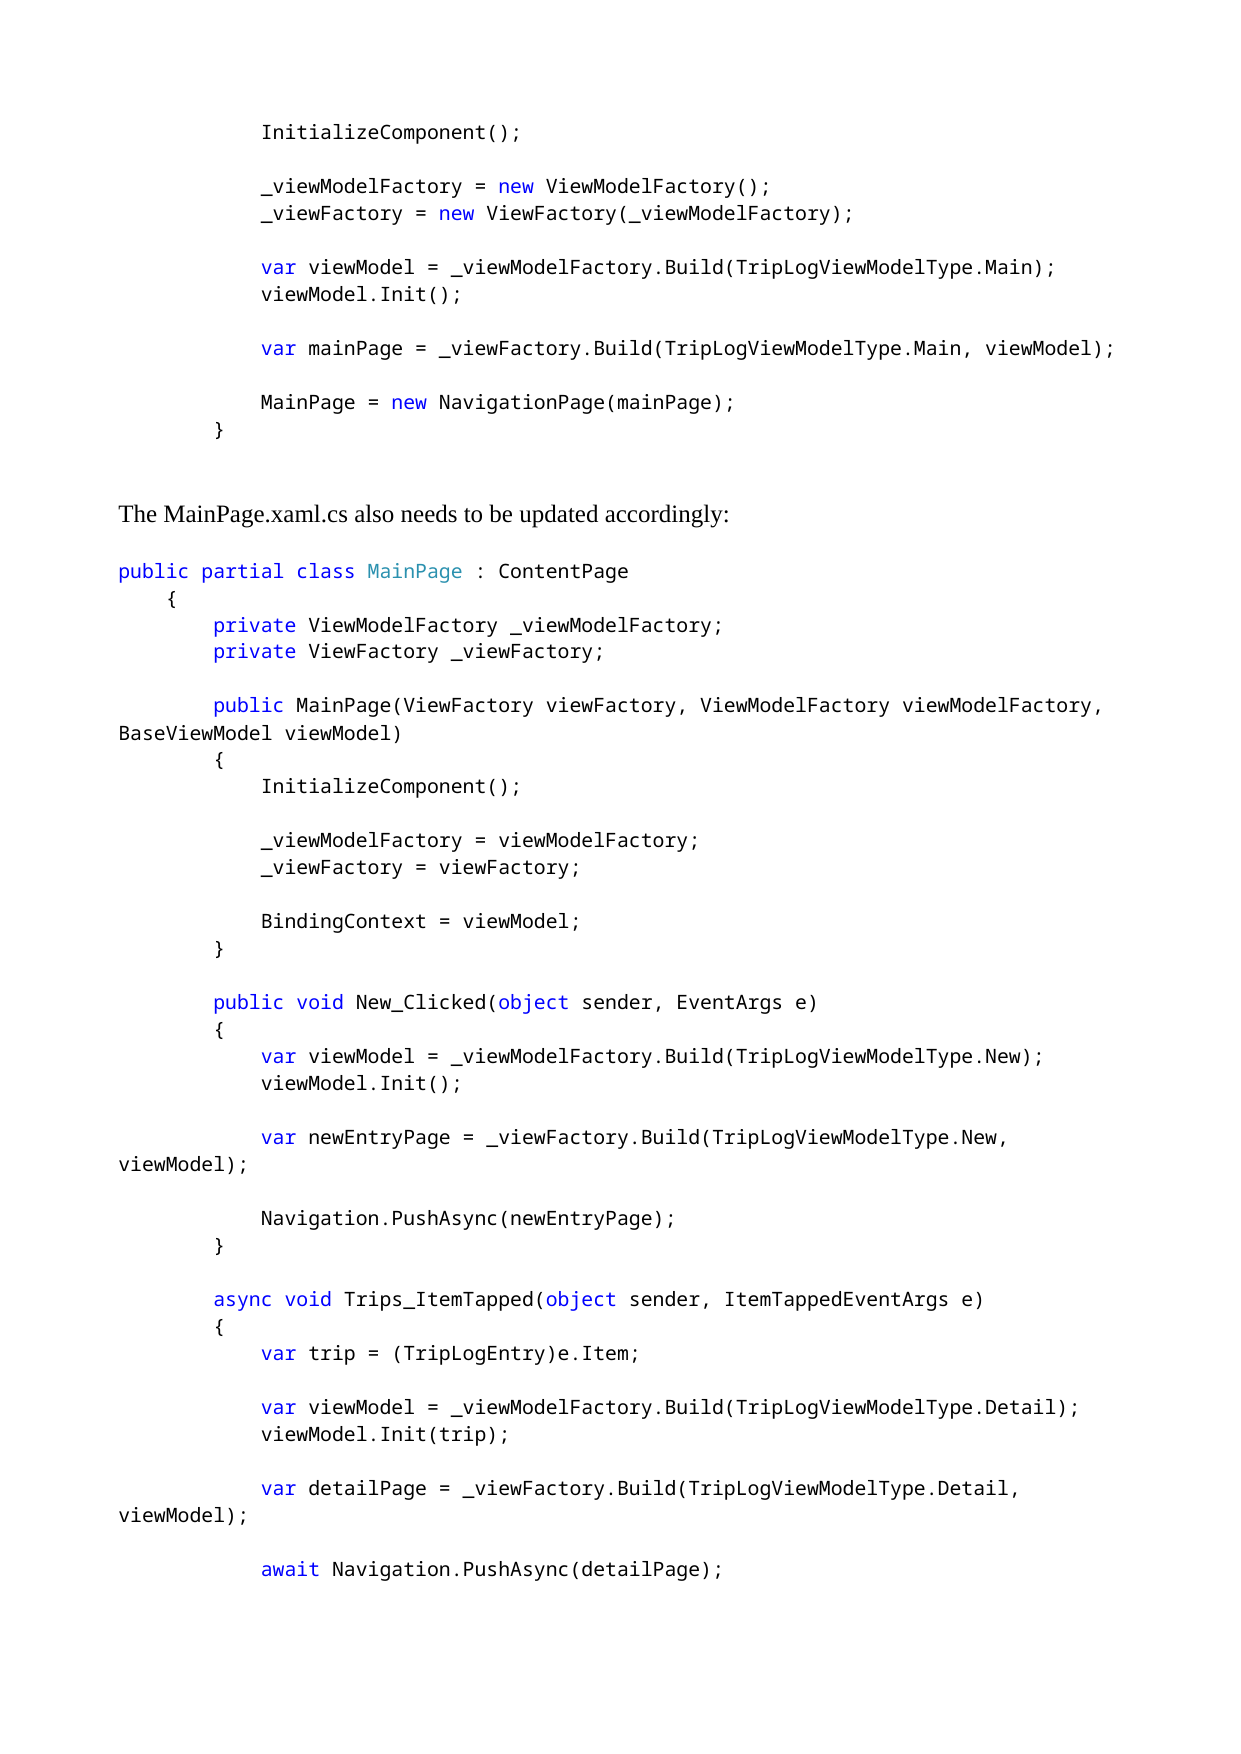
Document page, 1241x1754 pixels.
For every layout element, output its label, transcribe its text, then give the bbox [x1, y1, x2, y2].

text } [118, 415, 1122, 442]
text private ViewFactory _viewFactory; [118, 638, 1122, 665]
text var trip = (TripLogEntry)e.Item; [118, 1339, 1122, 1366]
text { [118, 746, 1122, 773]
text var viewModel = _viewModelFactory.Build(TripLogViewModelType.New); [118, 1042, 1122, 1069]
text viewModel.Init(); [118, 280, 1122, 307]
text _viewFactory = viewFactory; [118, 854, 1122, 881]
text private ViewModelFactory _viewModelFactory; [118, 611, 1122, 638]
text viewModel.Init(trip); [118, 1420, 1122, 1447]
text _viewModelFactory = new ViewModelFactory(); [118, 172, 1122, 199]
text async void Trips_ItemTapped(object sender, ItemTappedEventArgs e) [118, 1285, 1122, 1312]
text var detailPage = _viewFactory.Build(TripLogViewModelType.Detail, viewModel); [118, 1474, 1122, 1528]
text InitializeComponent(); [118, 773, 1122, 800]
text InitializeComponent(); [118, 118, 1122, 145]
text _viewModelFactory = viewModelFactory; [118, 827, 1122, 854]
text The MainPage.xaml.cs also needs to be updated accordingly: [118, 499, 1122, 528]
text } [118, 1231, 1122, 1258]
text Navigation.PushAsync(newEntryPage); [118, 1204, 1122, 1231]
text _viewFactory = new ViewFactory(_viewModelFactory); [118, 199, 1122, 226]
text BindingContext = viewModel; [118, 908, 1122, 934]
text { [118, 1016, 1122, 1042]
text var viewModel = _viewModelFactory.Build(TripLogViewModelType.Detail); [118, 1393, 1122, 1420]
text public partial class MainPage : ContentPage [118, 557, 1122, 584]
text var viewModel = _viewModelFactory.Build(TripLogViewModelType.Main); [118, 253, 1122, 280]
text viewModel.Init(); [118, 1069, 1122, 1096]
text public void New_Clicked(object sender, EventArgs e) [118, 988, 1122, 1016]
text MainPage = new NavigationPage(mainPage); [118, 388, 1122, 415]
text var newEntryPage = _viewFactory.Build(TripLogViewModelType.New, viewModel); [118, 1123, 1122, 1177]
text var mainPage = _viewFactory.Build(TripLogViewModelType.Main, viewModel); [118, 334, 1122, 361]
text public MainPage(ViewFactory viewFactory, ViewModelFactory viewModelFactory, BaseViewModel viewModel) [118, 692, 1122, 746]
text await Navigation.PushAsync(detailPage); [118, 1555, 1122, 1582]
text } [118, 934, 1122, 962]
text { [118, 584, 1122, 611]
text { [118, 1312, 1122, 1339]
